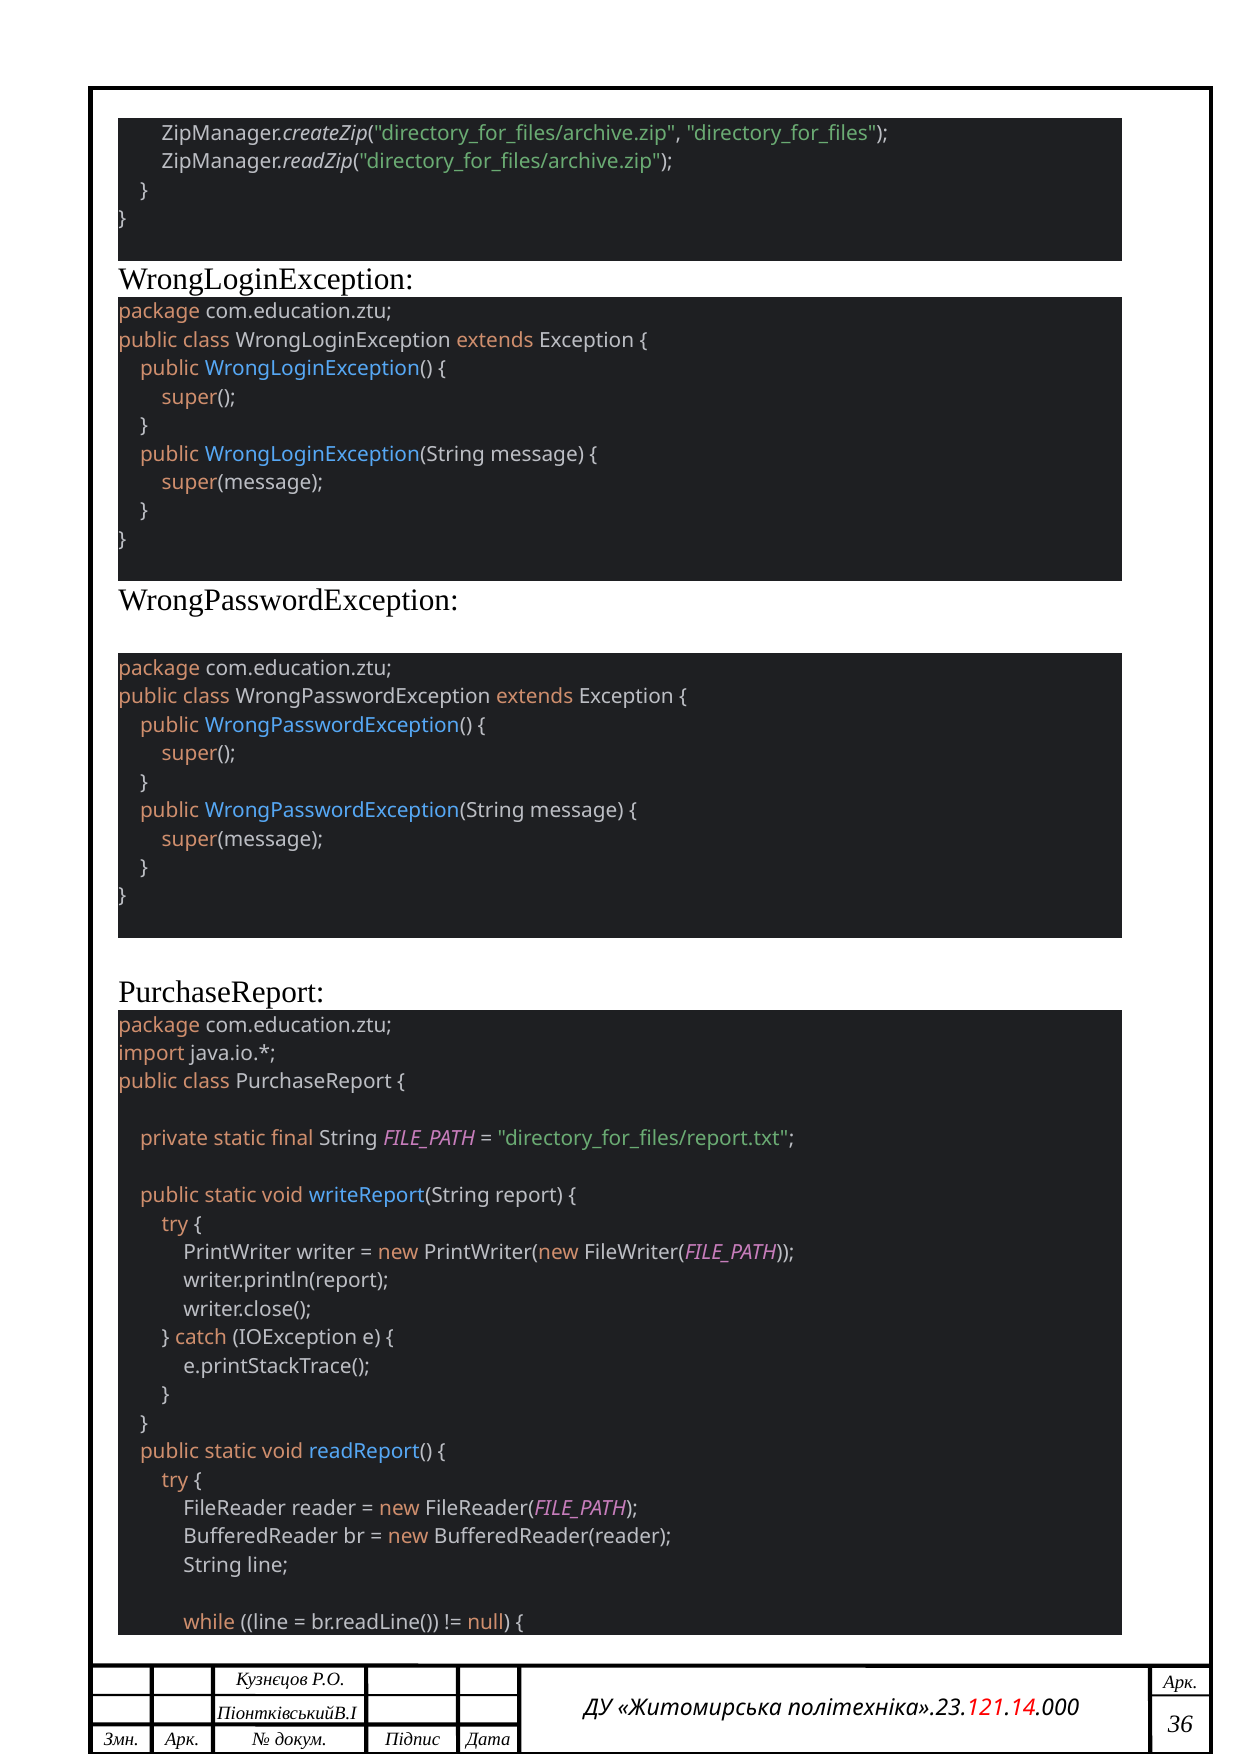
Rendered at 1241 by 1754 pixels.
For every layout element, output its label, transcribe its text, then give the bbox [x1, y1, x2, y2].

text package com.education.ztu; import java.io.*; public class PurchaseReport { private static final String FILE_PATH = "directory_for_files/report.txt"; public static void writeReport(String report) { try { PrintWriter writer = new PrintWriter(new FileWriter(FILE_PATH)); writer.println(report); writer.close(); } catch (IOException e) { e.printStackTrace(); } } public static void readReport() { try { FileReader reader = new FileReader(FILE_PATH); BufferedReader br = new BufferedReader(reader); String line; while ((line = br.readLine()) != null) { [118, 1010, 1122, 1635]
text WrongLoginException: [118, 261, 1122, 297]
text package com.education.ztu; public class WrongLoginException extends Exception { public WrongLoginException() { super(); } public WrongLoginException(String message) { super(message); } } [118, 297, 1122, 581]
text ZipManager.createZip("directory_for_files/archive.zip", "directory_for_files"); ZipManager.readZip("directory_for_files/archive.zip"); } } [118, 118, 1122, 261]
text package com.education.ztu; public class WrongPasswordException extends Exception { public WrongPasswordException() { super(); } public WrongPasswordException(String message) { super(message); } } [118, 653, 1122, 938]
text PurchaseReport: [118, 938, 1122, 1010]
text WrongPasswordException: [118, 581, 1122, 653]
